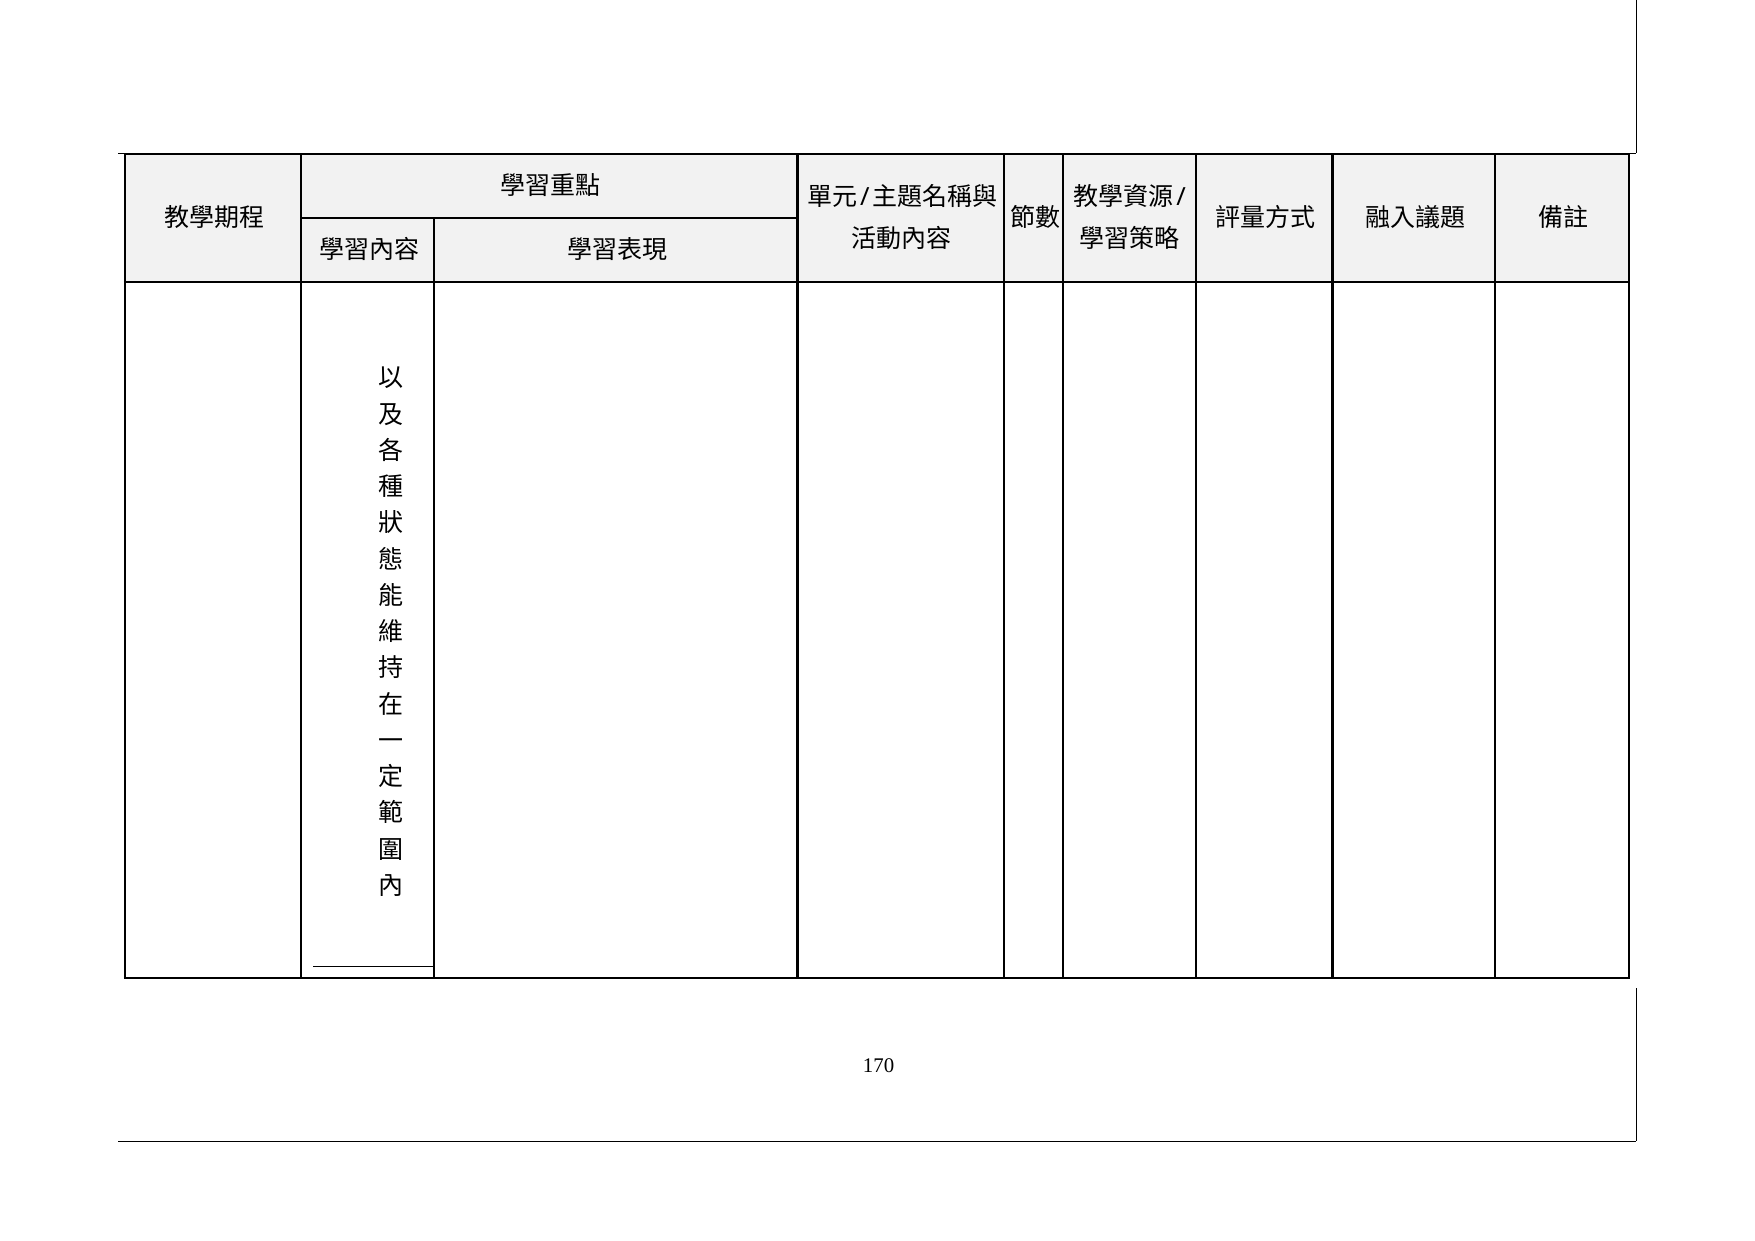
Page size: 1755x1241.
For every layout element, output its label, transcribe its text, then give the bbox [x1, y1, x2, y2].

table_cell 學習內容 [302, 219, 433, 281]
table_cell 以及各種狀態能維持在一定範圍內 [302, 283, 433, 977]
table_header 教學期程 [126, 155, 300, 281]
table_cell [126, 283, 300, 977]
table_cell 學習表現 [435, 219, 796, 281]
table_header 評量方式 [1197, 155, 1331, 281]
table_cell [1005, 283, 1062, 977]
table_cell [1334, 283, 1494, 977]
table_header 備註 [1496, 155, 1628, 281]
table_header 單元/主題名稱與活動內容 [799, 155, 1003, 281]
table_header 節數 [1005, 155, 1062, 281]
table_header 融入議題 [1334, 155, 1494, 281]
table_header 學習重點 [302, 155, 796, 217]
table_cell [1496, 283, 1628, 977]
table_cell [435, 283, 796, 977]
table_cell [1064, 283, 1195, 977]
table_header 教學資源/學習策略 [1064, 155, 1195, 281]
table_cell [799, 283, 1003, 977]
table_cell [1197, 283, 1331, 977]
